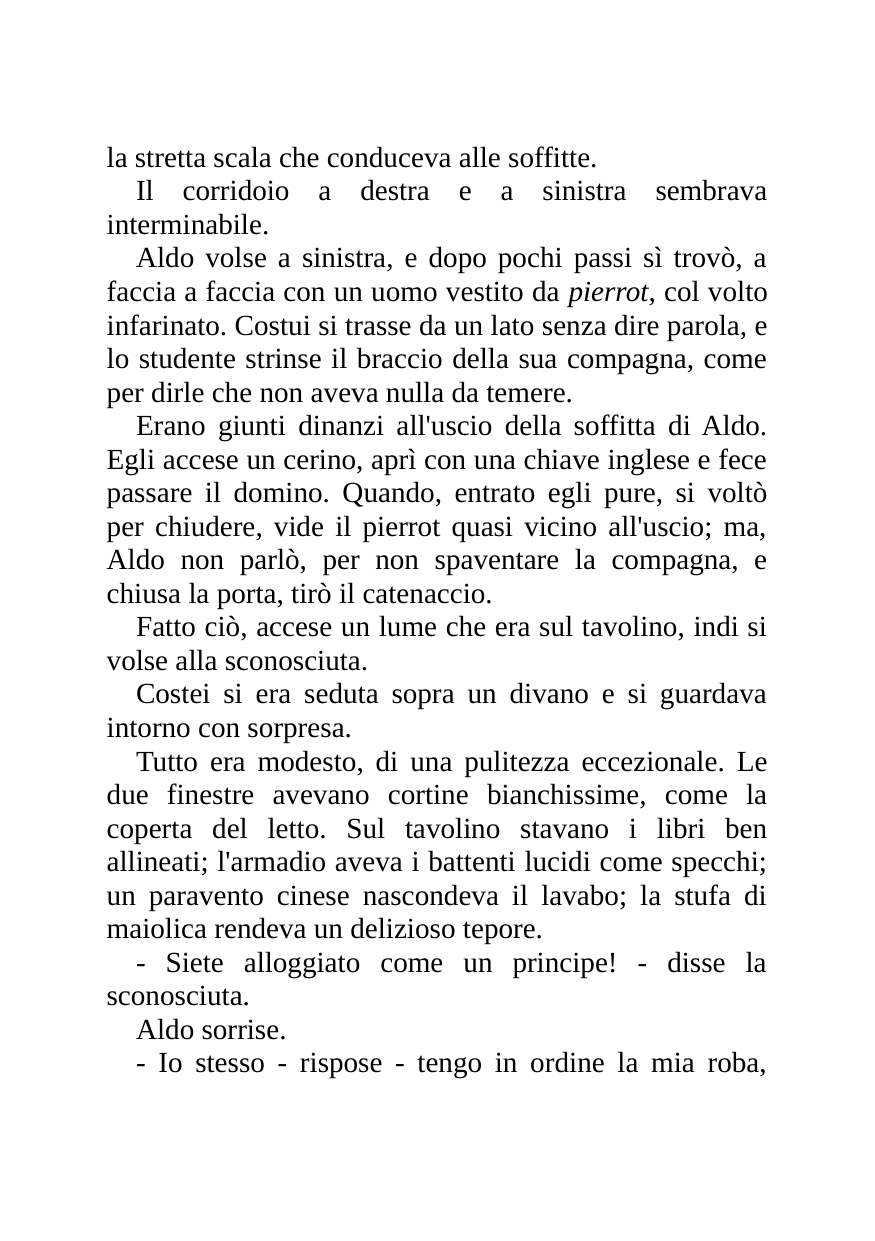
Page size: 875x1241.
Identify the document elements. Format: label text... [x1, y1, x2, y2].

text Erano giunti dinanzi all'uscio della soffitta di Aldo. Egli accese un cerino, aprì con una chiave inglese e fece passare il domino. Quando, entrato egli pure, si voltò per chiudere, vide il pierrot quasi vicino all'uscio; ma, Aldo non parlò, per non spaventare la compagna, e chiusa la porta, tirò il catenaccio. [106, 408, 768, 609]
text Aldo sorrise. [106, 1012, 768, 1046]
text - Siete alloggiato come un principe! - disse la sconosciuta. [106, 945, 768, 1012]
text Tutto era modesto, di una pulitezza eccezionale. Le due finestre avevano cortine bianchissime, come la coperta del letto. Sul tavolino stavano i libri ben allineati; l'armadio aveva i battenti lucidi come specchi; un paravento cinese nascondeva il lavabo; la stufa di maiolica rendeva un delizioso tepore. [106, 744, 768, 945]
text Costei si era seduta sopra un divano e si guardava intorno con sorpresa. [106, 677, 768, 744]
text la stretta scala che conduceva alle soffitte. [106, 140, 768, 173]
text Fatto ciò, accese un lume che era sul tavolino, indi si volse alla sconosciuta. [106, 609, 768, 677]
text Il corridoio a destra e a sinistra sembrava interminabile. [106, 173, 768, 241]
text Aldo volse a sinistra, e dopo pochi passi sì trovò, a faccia a faccia con un uomo vestito da pierrot, col volto infarinato. Costui si trasse da un lato senza dire parola, e lo studente strinse il braccio della sua compagna, come per dirle che non aveva nulla da temere. [106, 241, 768, 408]
text - Io stesso - rispose - tengo in ordine la mia roba, [106, 1046, 768, 1079]
